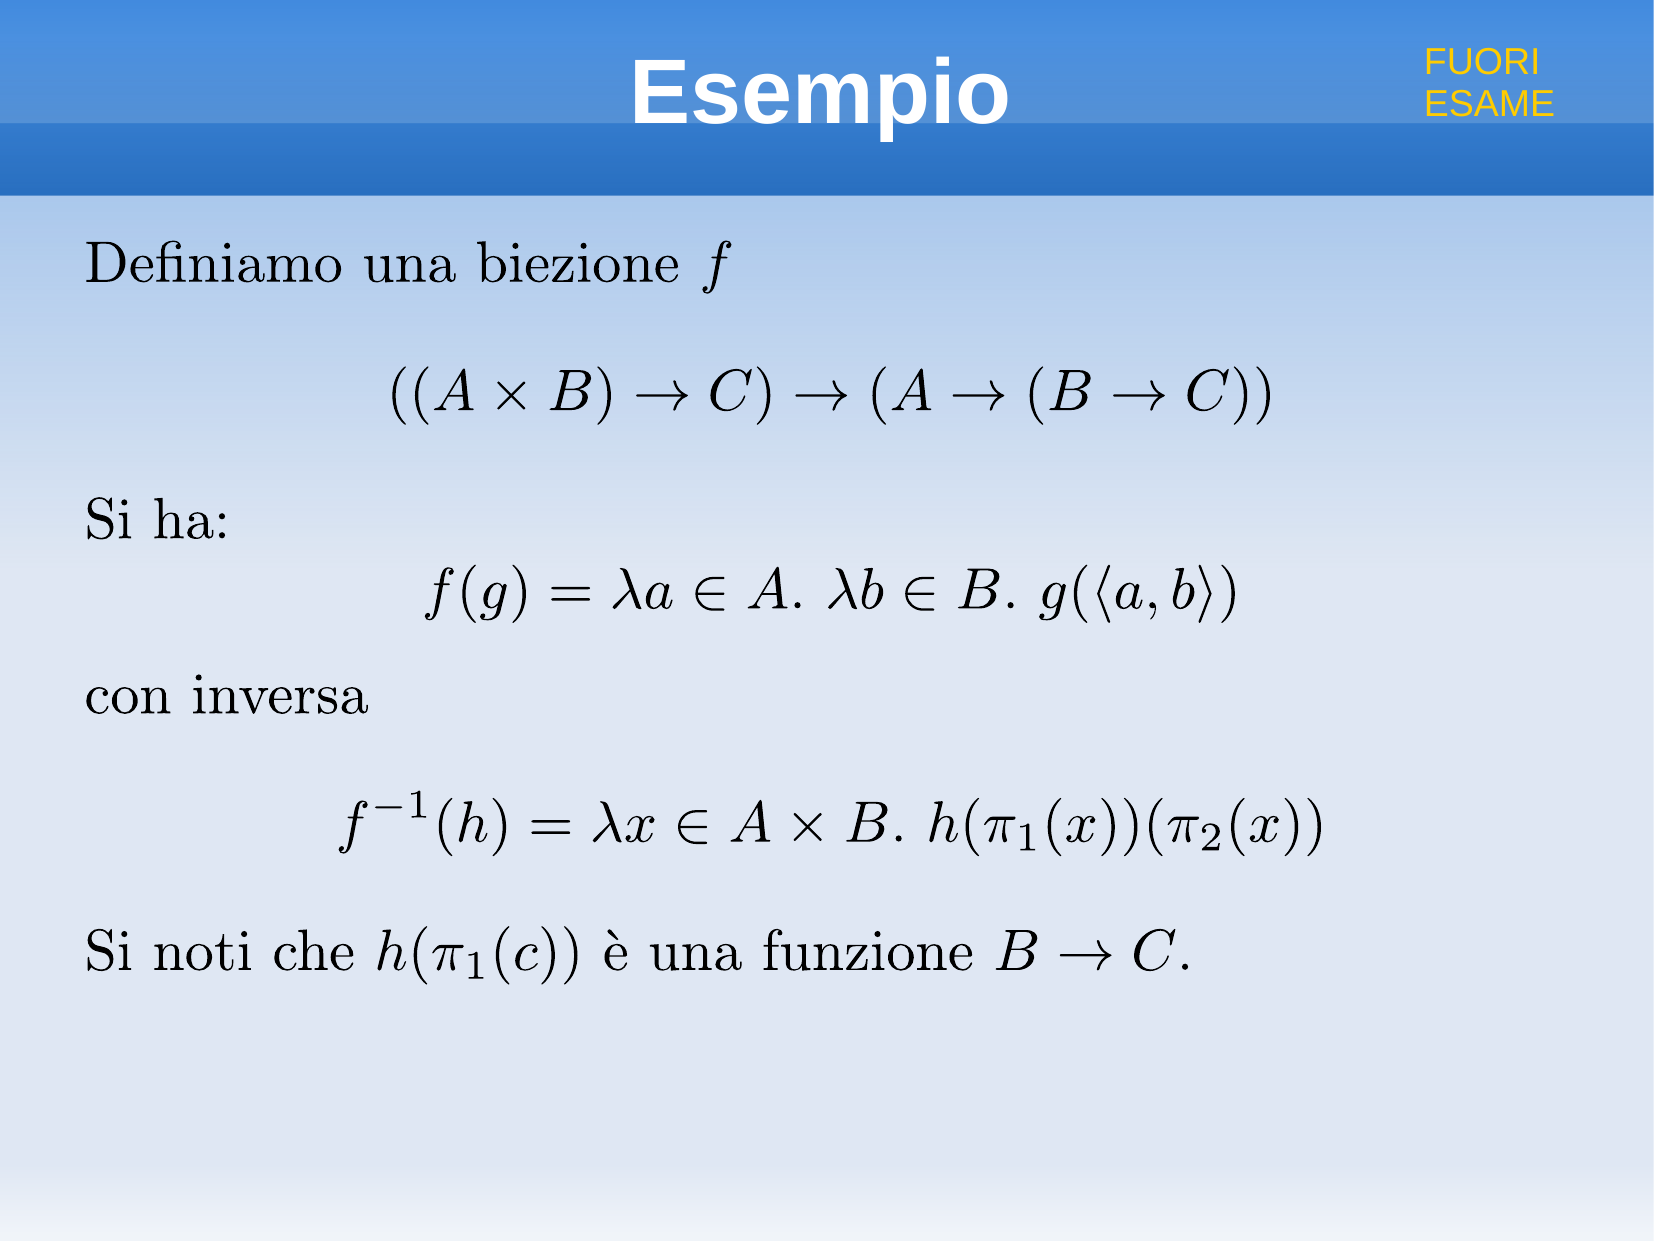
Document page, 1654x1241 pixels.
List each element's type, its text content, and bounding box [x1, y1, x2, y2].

picture [0, 0, 1654, 1241]
title Esempio [76, 0, 1565, 196]
text_box FUORI ESAME [1409, 32, 1571, 132]
